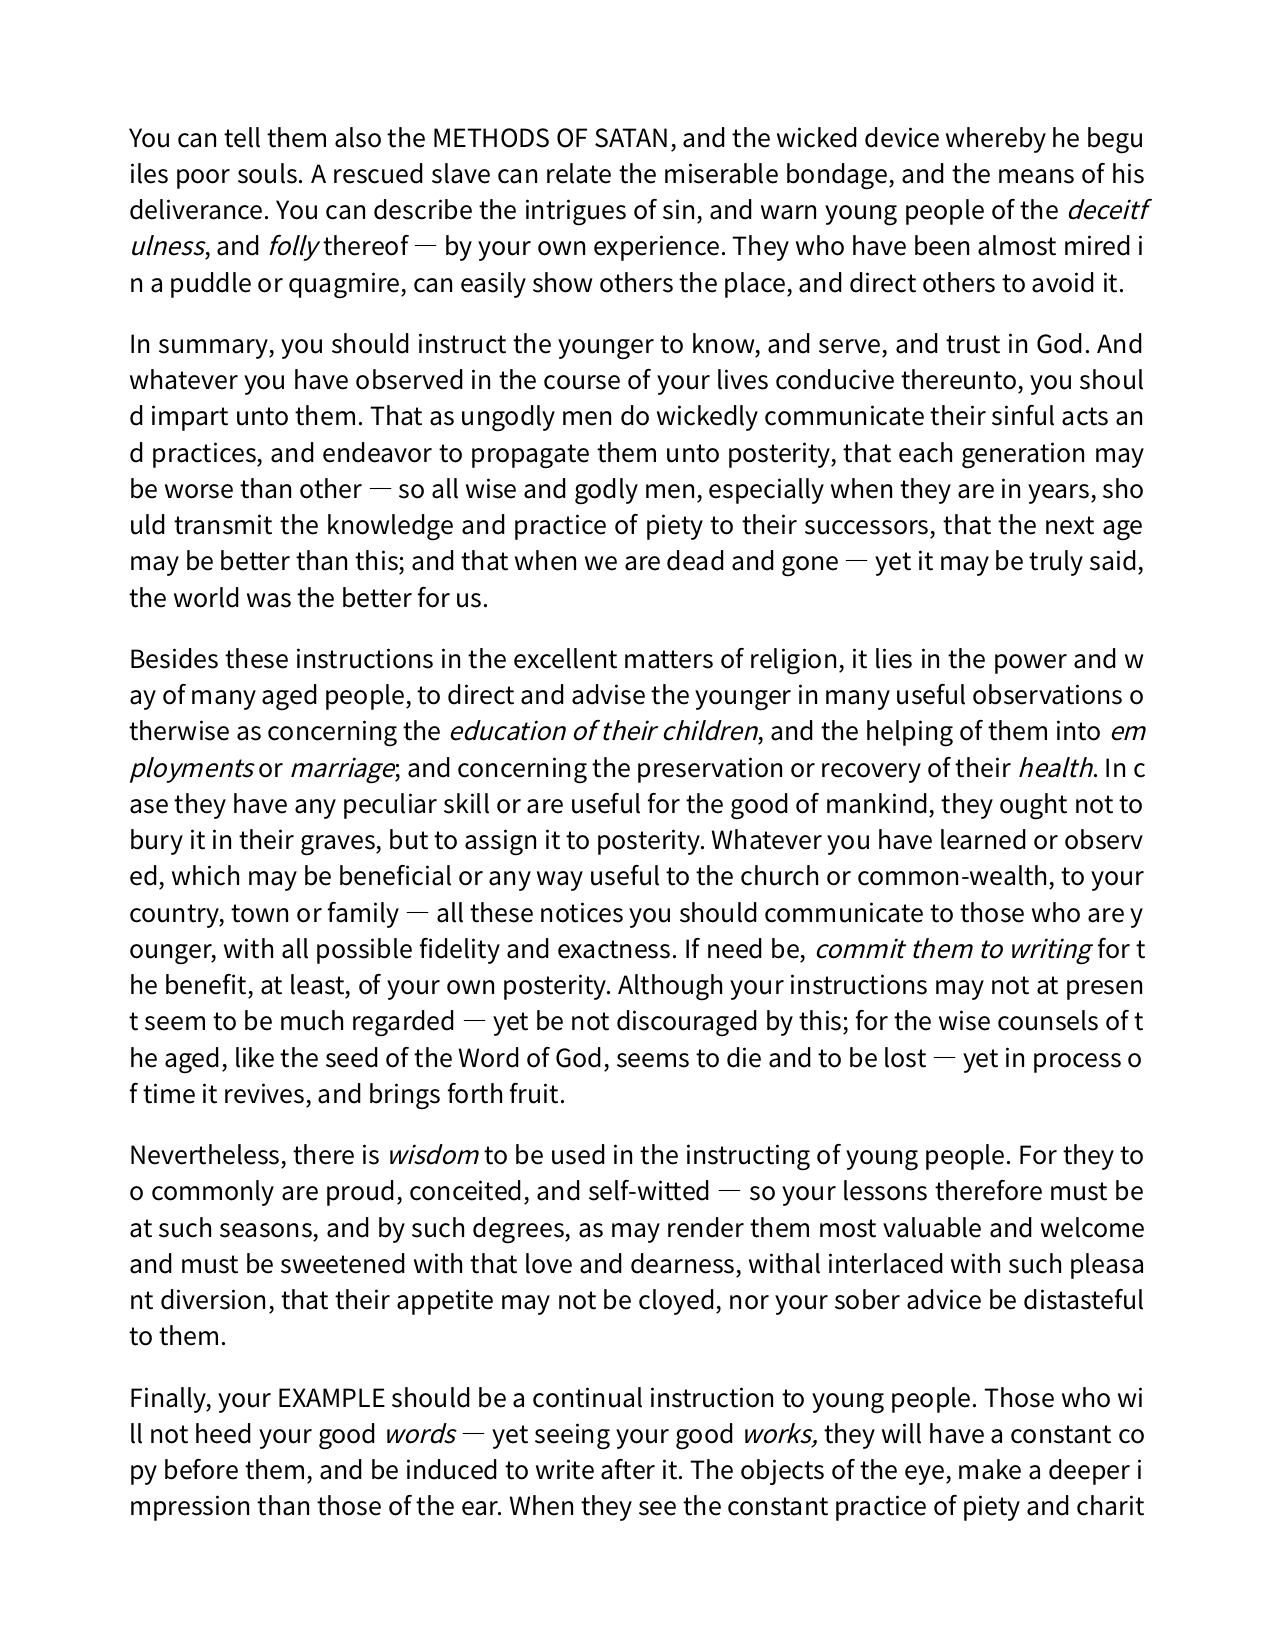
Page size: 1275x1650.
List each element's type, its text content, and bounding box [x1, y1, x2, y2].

text In summary, you should instruct the younger to know, and serve, and trust in God. And whatever you have observed in the course of your lives conducive thereunto, you should impart unto them. That as ungodly men do wickedly communicate their sinful acts and practices, and endeavor to propagate them unto posterity, that each generation may be worse than other — so all wise and godly men, especially when they are in years, should transmit the knowledge and practice of piety to their successors, that the next age may be better than this; and that when we are dead and gone — yet it may be truly said, the world was the better for us. [129, 324, 1146, 614]
text Finally, your EXAMPLE should be a continual instruction to young people. Those who will not heed your good words — yet seeing your good works, they will have a constant copy before them, and be induced to write after it. The objects of the eye, make a deeper impression than those of the ear. When they see the constant practice of piety and charit [129, 1378, 1146, 1523]
text You can tell them also the METHODS OF SATAN, and the wicked device whereby he beguiles poor souls. A rescued slave can relate the miserable bondage, and the means of his deliverance. You can describe the intrigues of sin, and warn young people of the deceitfulness, and folly thereof — by your own experience. They who have been almost mired in a puddle or quagmire, can easily show others the place, and direct others to avoid it. [129, 118, 1146, 299]
text Besides these instructions in the excellent matters of religion, it lies in the power and way of many aged people, to direct and advise the younger in many useful observations otherwise as concerning the education of their children, and the helping of them into employments or marriage; and concerning the preservation or recovery of their health. In case they have any peculiar skill or are useful for the good of mankind, they ought not to bury it in their graves, but to assign it to posterity. Whatever you have learned or observed, which may be beneficial or any way useful to the church or common-wealth, to your country, town or family — all these notices you should communicate to those who are younger, with all possible fidelity and exactness. If need be, commit them to writing for the benefit, at least, of your own posterity. Although your instructions may not at present seem to be much regarded — yet be not discouraged by this; for the wise counsels of the aged, like the seed of the Word of God, seems to die and to be lost — yet in process of time it revives, and brings forth fruit. [129, 639, 1146, 1111]
text Nevertheless, there is wisdom to be used in the instructing of young people. For they too commonly are proud, conceited, and self-witted — so your lessons therefore must be at such seasons, and by such degrees, as may render them most valuable and welcome and must be sweetened with that love and dearness, withal interlaced with such pleasant diversion, that their appetite may not be cloyed, nor your sober advice be distasteful to them. [129, 1136, 1146, 1353]
